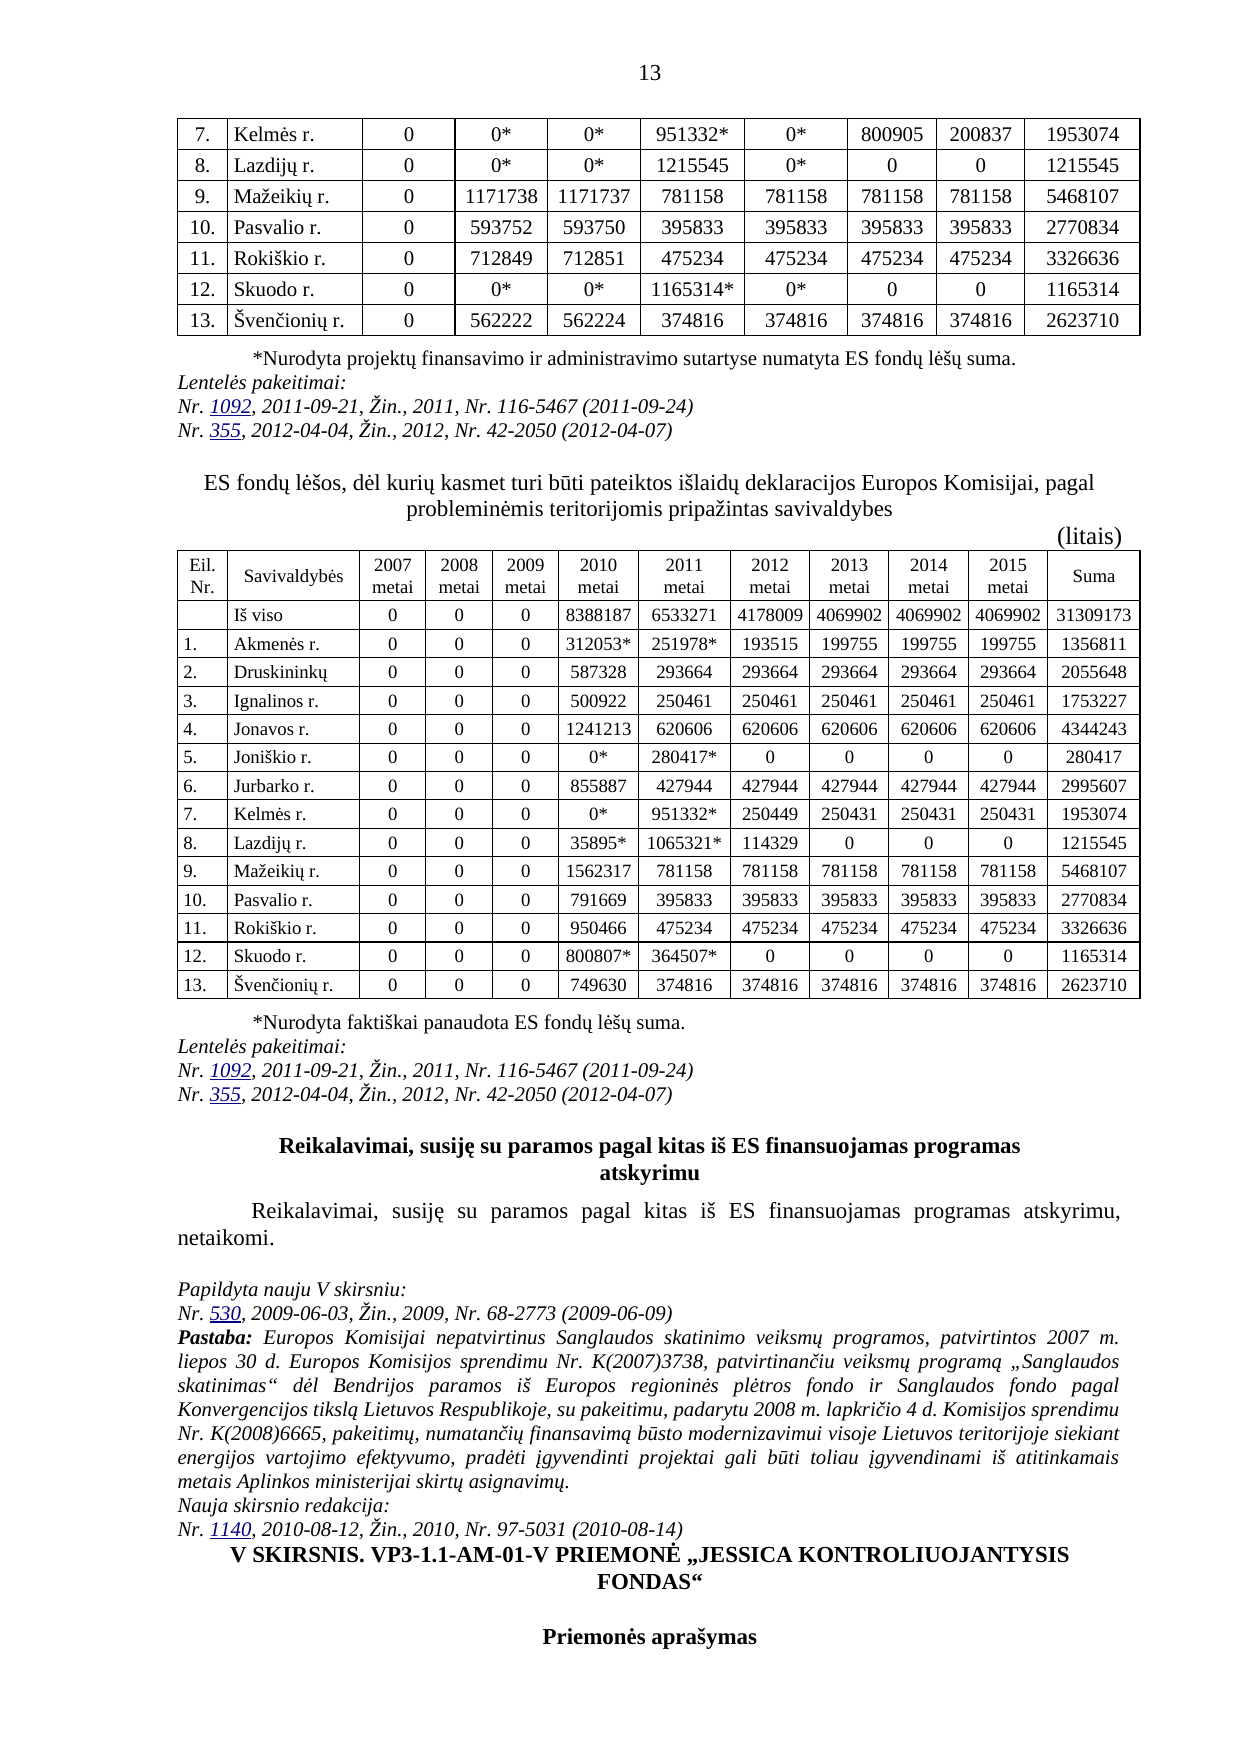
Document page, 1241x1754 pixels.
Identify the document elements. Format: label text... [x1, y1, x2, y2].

table_cell 791669 [559, 886, 638, 913]
text Nr. 530, 2009-06-03, Žin., 2009, Nr. 68-2773 (2009-06-09) [177, 1301, 1122, 1325]
table_cell 8. [178, 829, 227, 856]
table_cell 0 [493, 658, 558, 686]
table_cell 0 [363, 181, 454, 211]
table_cell 374816 [848, 305, 936, 335]
table_cell 4. [178, 715, 227, 742]
table_cell 0 [360, 886, 425, 913]
table_cell 620606 [889, 715, 968, 742]
text Pastaba: Europos Komisijai nepatvirtinus Sanglaudos skatinimo veiksmų programos, patvirtintos 2007 m. liepos 30 d. Europos Komisijos sprendimu Nr. K(2007)3738, patvirtinančiu veiksmų programą „Sanglaudos skatinimas“ dėl Bendrijos paramos iš Europos regioninės plėtros fondo ir Sanglaudos fondo pagal Konvergencijos tikslą Lietuvos Respublikoje, su pakeitimu, padarytu 2008 m. lapkričio 4 d. Komisijos sprendimu Nr. K(2008)6665, pakeitimų, numatančių finansavimą būsto modernizavimui visoje Lietuvos teritorijoje siekiant energijos vartojimo efektyvumo, pradėti įgyvendinti projektai gali būti toliau įgyvendinami iš atitinkamais metais Aplinkos ministerijai skirtų asignavimų. [177, 1325, 1122, 1493]
table_cell Jonavos r. [228, 715, 359, 742]
table_cell Švenčionių r. [228, 971, 359, 998]
table_cell 475234 [731, 914, 809, 941]
table_cell 0 [493, 943, 558, 970]
table_cell 0 [360, 601, 425, 629]
table_cell 0 [810, 744, 888, 771]
table_cell 250461 [731, 687, 809, 714]
table_cell 0 [426, 943, 492, 970]
text Nr. 355, 2012-04-04, Žin., 2012, Nr. 42-2050 (2012-04-07) [177, 1082, 1122, 1106]
text Nr. 1092, 2011-09-21, Žin., 2011, Nr. 116-5467 (2011-09-24) [177, 1058, 1122, 1082]
table_cell 781158 [639, 857, 730, 884]
table_cell 199755 [810, 630, 888, 657]
table_cell 0 [363, 243, 454, 273]
table_cell 0 [493, 687, 558, 714]
table_cell 2623710 [1025, 305, 1139, 335]
table_cell 6. [178, 772, 227, 799]
table_cell 2623710 [1048, 971, 1139, 998]
table_cell 7. [178, 800, 227, 828]
text Reikalavimai, susiję su paramos pagal kitas iš ES finansuojamas programas atskyrimu [177, 1132, 1122, 1185]
table_cell 781158 [969, 857, 1047, 884]
table_cell 0 [360, 800, 425, 828]
table_cell 475234 [848, 243, 936, 273]
table_cell 35895* [559, 829, 638, 856]
table_cell 395833 [848, 212, 936, 242]
table_cell 781158 [889, 857, 968, 884]
table_cell 0 [493, 800, 558, 828]
table_cell 7. [178, 119, 227, 149]
table_cell 0* [548, 119, 640, 149]
table_cell 0 [493, 886, 558, 913]
table_cell 0 [363, 274, 454, 304]
table_cell 13. [178, 305, 227, 335]
text Nr. 355, 2012-04-04, Žin., 2012, Nr. 42-2050 (2012-04-07) [177, 418, 1122, 442]
table_cell 1753227 [1048, 687, 1139, 714]
table_cell Skuodo r. [228, 274, 362, 304]
table_cell Rokiškio r. [228, 243, 362, 273]
table_cell 427944 [889, 772, 968, 799]
table_cell 951332* [641, 119, 744, 149]
table_cell 0 [493, 829, 558, 856]
table_header Suma [1048, 551, 1139, 600]
table_cell 374816 [745, 305, 847, 335]
table_cell 374816 [639, 971, 730, 998]
table_cell 199755 [969, 630, 1047, 657]
table_cell 199755 [889, 630, 968, 657]
table_cell 0 [731, 943, 809, 970]
table_cell 0 [363, 119, 454, 149]
table_cell 2055648 [1048, 658, 1139, 686]
table_cell 0 [360, 630, 425, 657]
table_cell 0 [426, 914, 492, 941]
table_cell 712851 [548, 243, 640, 273]
table_cell 781158 [848, 181, 936, 211]
table_cell 395833 [889, 886, 968, 913]
table_cell 0 [426, 687, 492, 714]
table_header 2007 metai [360, 551, 425, 600]
table_header 2013 metai [810, 551, 888, 600]
table_cell 1215545 [641, 150, 744, 180]
table_cell 0 [360, 857, 425, 884]
text Nauja skirsnio redakcija: [177, 1493, 1122, 1517]
table_cell 0 [363, 150, 454, 180]
table_cell 587328 [559, 658, 638, 686]
table_cell 0 [493, 744, 558, 771]
table_cell 562222 [456, 305, 547, 335]
table_cell 800905 [848, 119, 936, 149]
table_cell 0 [360, 829, 425, 856]
table_cell 781158 [641, 181, 744, 211]
table_cell 5468107 [1048, 857, 1139, 884]
table_cell 0 [360, 943, 425, 970]
table_cell 3. [178, 687, 227, 714]
table_cell 0* [456, 150, 547, 180]
table_cell 620606 [810, 715, 888, 742]
table_cell 2. [178, 658, 227, 686]
table_cell 0 [493, 772, 558, 799]
table_cell 0 [848, 150, 936, 180]
table_cell 781158 [745, 181, 847, 211]
table_cell 1215545 [1025, 150, 1139, 180]
table_cell 0 [426, 658, 492, 686]
table_cell Mažeikių r. [228, 857, 359, 884]
table_header Savivaldybės [228, 551, 359, 600]
table_cell 475234 [641, 243, 744, 273]
table_cell 0 [360, 658, 425, 686]
table_cell 4069902 [969, 601, 1047, 629]
table_cell 374816 [889, 971, 968, 998]
table_cell 8388187 [559, 601, 638, 629]
table_cell 0* [745, 274, 847, 304]
table_cell 0 [889, 744, 968, 771]
table_cell 13. [178, 971, 227, 998]
table_cell 0 [360, 744, 425, 771]
table_cell 374816 [641, 305, 744, 335]
table_cell 1171737 [548, 181, 640, 211]
table_cell 193515 [731, 630, 809, 657]
table_cell 0* [559, 744, 638, 771]
table_cell 0 [810, 943, 888, 970]
table_cell 5468107 [1025, 181, 1139, 211]
table_cell 1953074 [1025, 119, 1139, 149]
table_cell 250461 [969, 687, 1047, 714]
table_cell 0* [745, 150, 847, 180]
table_cell 250461 [889, 687, 968, 714]
table_cell 4178009 [731, 601, 809, 629]
table_cell 0 [426, 829, 492, 856]
table_cell 0* [548, 274, 640, 304]
table_cell Akmenės r. [228, 630, 359, 657]
table_cell 374816 [731, 971, 809, 998]
table_cell 855887 [559, 772, 638, 799]
table_cell 12. [178, 943, 227, 970]
table_cell 712849 [456, 243, 547, 273]
table_header 2011 metai [639, 551, 730, 600]
table_cell 200837 [937, 119, 1024, 149]
table_cell 364507* [639, 943, 730, 970]
table_cell 475234 [969, 914, 1047, 941]
table_cell 475234 [745, 243, 847, 273]
text *Nurodyta faktiškai panaudota ES fondų lėšų suma. [177, 1010, 1122, 1034]
table_cell 3326636 [1025, 243, 1139, 273]
text Lentelės pakeitimai: [177, 370, 1122, 394]
table_cell 8. [178, 150, 227, 180]
table_cell 395833 [639, 886, 730, 913]
table_cell 395833 [810, 886, 888, 913]
table_cell 10. [178, 886, 227, 913]
table_cell Kelmės r. [228, 119, 362, 149]
table_cell Rokiškio r. [228, 914, 359, 941]
table_cell 251978* [639, 630, 730, 657]
table_cell 293664 [731, 658, 809, 686]
table_cell 0 [426, 630, 492, 657]
table_cell 951332* [639, 800, 730, 828]
table_cell 0 [360, 971, 425, 998]
table_cell 0 [493, 715, 558, 742]
table_cell 250461 [639, 687, 730, 714]
table_cell 0 [426, 744, 492, 771]
table_cell 4069902 [810, 601, 888, 629]
table_cell 1165314* [641, 274, 744, 304]
table_cell 2770834 [1048, 886, 1139, 913]
table_cell 312053* [559, 630, 638, 657]
table_cell 3326636 [1048, 914, 1139, 941]
table_cell 0 [360, 715, 425, 742]
table_cell 250431 [810, 800, 888, 828]
table_cell 593752 [456, 212, 547, 242]
table_cell 4069902 [889, 601, 968, 629]
text V SKIRSNIS. VP3-1.1-AM-01-V PRIEMONĖ „JESSICA KONTROLIUOJANTYSIS FONDAS“ [177, 1541, 1122, 1594]
table_cell 781158 [937, 181, 1024, 211]
table_cell 0 [426, 857, 492, 884]
table_cell 0 [969, 744, 1047, 771]
table_cell 1165314 [1025, 274, 1139, 304]
table_cell 0 [426, 800, 492, 828]
table_cell Lazdijų r. [228, 150, 362, 180]
table_cell 293664 [889, 658, 968, 686]
table_cell 1171738 [456, 181, 547, 211]
table_cell 2995607 [1048, 772, 1139, 799]
text Lentelės pakeitimai: [177, 1034, 1122, 1058]
table_cell 250431 [969, 800, 1047, 828]
text Reikalavimai, susiję su paramos pagal kitas iš ES finansuojamas programas atskyrimu, netaikomi. [177, 1198, 1122, 1250]
table_cell 0 [363, 212, 454, 242]
table_cell 593750 [548, 212, 640, 242]
table_cell 280417* [639, 744, 730, 771]
table_cell 0 [889, 829, 968, 856]
table_cell 0 [493, 971, 558, 998]
table_cell 0 [426, 601, 492, 629]
table_cell Ignalinos r. [228, 687, 359, 714]
table_cell 9. [178, 857, 227, 884]
table_cell Lazdijų r. [228, 829, 359, 856]
table_cell Mažeikių r. [228, 181, 362, 211]
table_cell 1. [178, 630, 227, 657]
table_cell Druskininkų [228, 658, 359, 686]
table_header 2008 metai [426, 551, 492, 600]
table_cell 395833 [969, 886, 1047, 913]
table_cell 0 [937, 274, 1024, 304]
table_cell 114329 [731, 829, 809, 856]
table_cell 1562317 [559, 857, 638, 884]
text *Nurodyta projektų finansavimo ir administravimo sutartyse numatyta ES fondų lėšų suma. [177, 346, 1122, 370]
table_cell 0 [426, 886, 492, 913]
table_cell 0* [456, 274, 547, 304]
table_cell 6533271 [639, 601, 730, 629]
text Papildyta nauju V skirsniu: [177, 1277, 1122, 1301]
text Nr. 1092, 2011-09-21, Žin., 2011, Nr. 116-5467 (2011-09-24) [177, 394, 1122, 418]
table_cell 427944 [731, 772, 809, 799]
table_cell 950466 [559, 914, 638, 941]
table_cell 250449 [731, 800, 809, 828]
table_cell 781158 [810, 857, 888, 884]
table_cell 800807* [559, 943, 638, 970]
table_cell 374816 [937, 305, 1024, 335]
table_cell 500922 [559, 687, 638, 714]
table_cell 475234 [889, 914, 968, 941]
table_cell 1165314 [1048, 943, 1139, 970]
table_cell 0 [360, 914, 425, 941]
table_cell 374816 [969, 971, 1047, 998]
table_cell 5. [178, 744, 227, 771]
table_cell 0* [456, 119, 547, 149]
table_cell 395833 [731, 886, 809, 913]
table_cell 1241213 [559, 715, 638, 742]
table_cell Kelmės r. [228, 800, 359, 828]
text Priemonės aprašymas [177, 1623, 1122, 1649]
table_cell 0 [363, 305, 454, 335]
table_cell 475234 [639, 914, 730, 941]
table_cell 293664 [810, 658, 888, 686]
table_cell 1065321* [639, 829, 730, 856]
table_cell 11. [178, 914, 227, 941]
table_cell 250461 [810, 687, 888, 714]
table_cell 0 [493, 914, 558, 941]
table_cell 749630 [559, 971, 638, 998]
text Nr. 1140, 2010-08-12, Žin., 2010, Nr. 97-5031 (2010-08-14) [177, 1517, 1122, 1541]
table_cell 31309173 [1048, 601, 1139, 629]
table_cell Švenčionių r. [228, 305, 362, 335]
table_cell 395833 [641, 212, 744, 242]
table_cell 0 [426, 772, 492, 799]
table_cell [178, 601, 227, 629]
table_cell 0 [493, 857, 558, 884]
table_cell Iš viso [228, 601, 359, 629]
table_cell 0 [810, 829, 888, 856]
table_cell 0 [889, 943, 968, 970]
table_cell 0 [426, 715, 492, 742]
table_header 2012 metai [731, 551, 809, 600]
table_cell 4344243 [1048, 715, 1139, 742]
table_cell 0 [937, 150, 1024, 180]
table_cell 475234 [810, 914, 888, 941]
table_cell 781158 [731, 857, 809, 884]
table_header Eil. Nr. [178, 551, 227, 600]
table_cell 0 [969, 829, 1047, 856]
table_cell Pasvalio r. [228, 212, 362, 242]
table_cell 562224 [548, 305, 640, 335]
table_cell 427944 [639, 772, 730, 799]
table_cell 0 [493, 601, 558, 629]
table_cell 293664 [639, 658, 730, 686]
table_cell 0 [360, 772, 425, 799]
text (litais) [177, 521, 1122, 550]
table_cell 427944 [810, 772, 888, 799]
table_cell 11. [178, 243, 227, 273]
table_cell 620606 [969, 715, 1047, 742]
table_cell 1356811 [1048, 630, 1139, 657]
table_header 2010 metai [559, 551, 638, 600]
table_cell 0 [731, 744, 809, 771]
table_cell 9. [178, 181, 227, 211]
table_cell 0 [493, 630, 558, 657]
table_cell Pasvalio r. [228, 886, 359, 913]
table_cell 10. [178, 212, 227, 242]
table_cell 250431 [889, 800, 968, 828]
table_cell 0* [548, 150, 640, 180]
table_cell 1215545 [1048, 829, 1139, 856]
table_cell 1953074 [1048, 800, 1139, 828]
table_cell 374816 [810, 971, 888, 998]
text ES fondų lėšos, dėl kurių kasmet turi būti pateiktos išlaidų deklaracijos Europos Komisijai, pagal probleminėmis teritorijomis pripažintas savivaldybes [177, 469, 1122, 521]
table_cell 12. [178, 274, 227, 304]
table_cell 0 [426, 971, 492, 998]
table_cell 0 [360, 687, 425, 714]
table_header 2009 metai [493, 551, 558, 600]
table_cell 395833 [937, 212, 1024, 242]
table_cell 2770834 [1025, 212, 1139, 242]
table_cell 280417 [1048, 744, 1139, 771]
table_cell Jurbarko r. [228, 772, 359, 799]
table_cell 620606 [731, 715, 809, 742]
table_header 2014 metai [889, 551, 968, 600]
table_cell 0* [559, 800, 638, 828]
table_header 2015 metai [969, 551, 1047, 600]
table_cell 427944 [969, 772, 1047, 799]
table_cell 0* [745, 119, 847, 149]
table_cell 475234 [937, 243, 1024, 273]
table_cell 0 [969, 943, 1047, 970]
table_cell 620606 [639, 715, 730, 742]
table_cell 395833 [745, 212, 847, 242]
table_cell Joniškio r. [228, 744, 359, 771]
table_cell Skuodo r. [228, 943, 359, 970]
table_cell 293664 [969, 658, 1047, 686]
table_cell 0 [848, 274, 936, 304]
